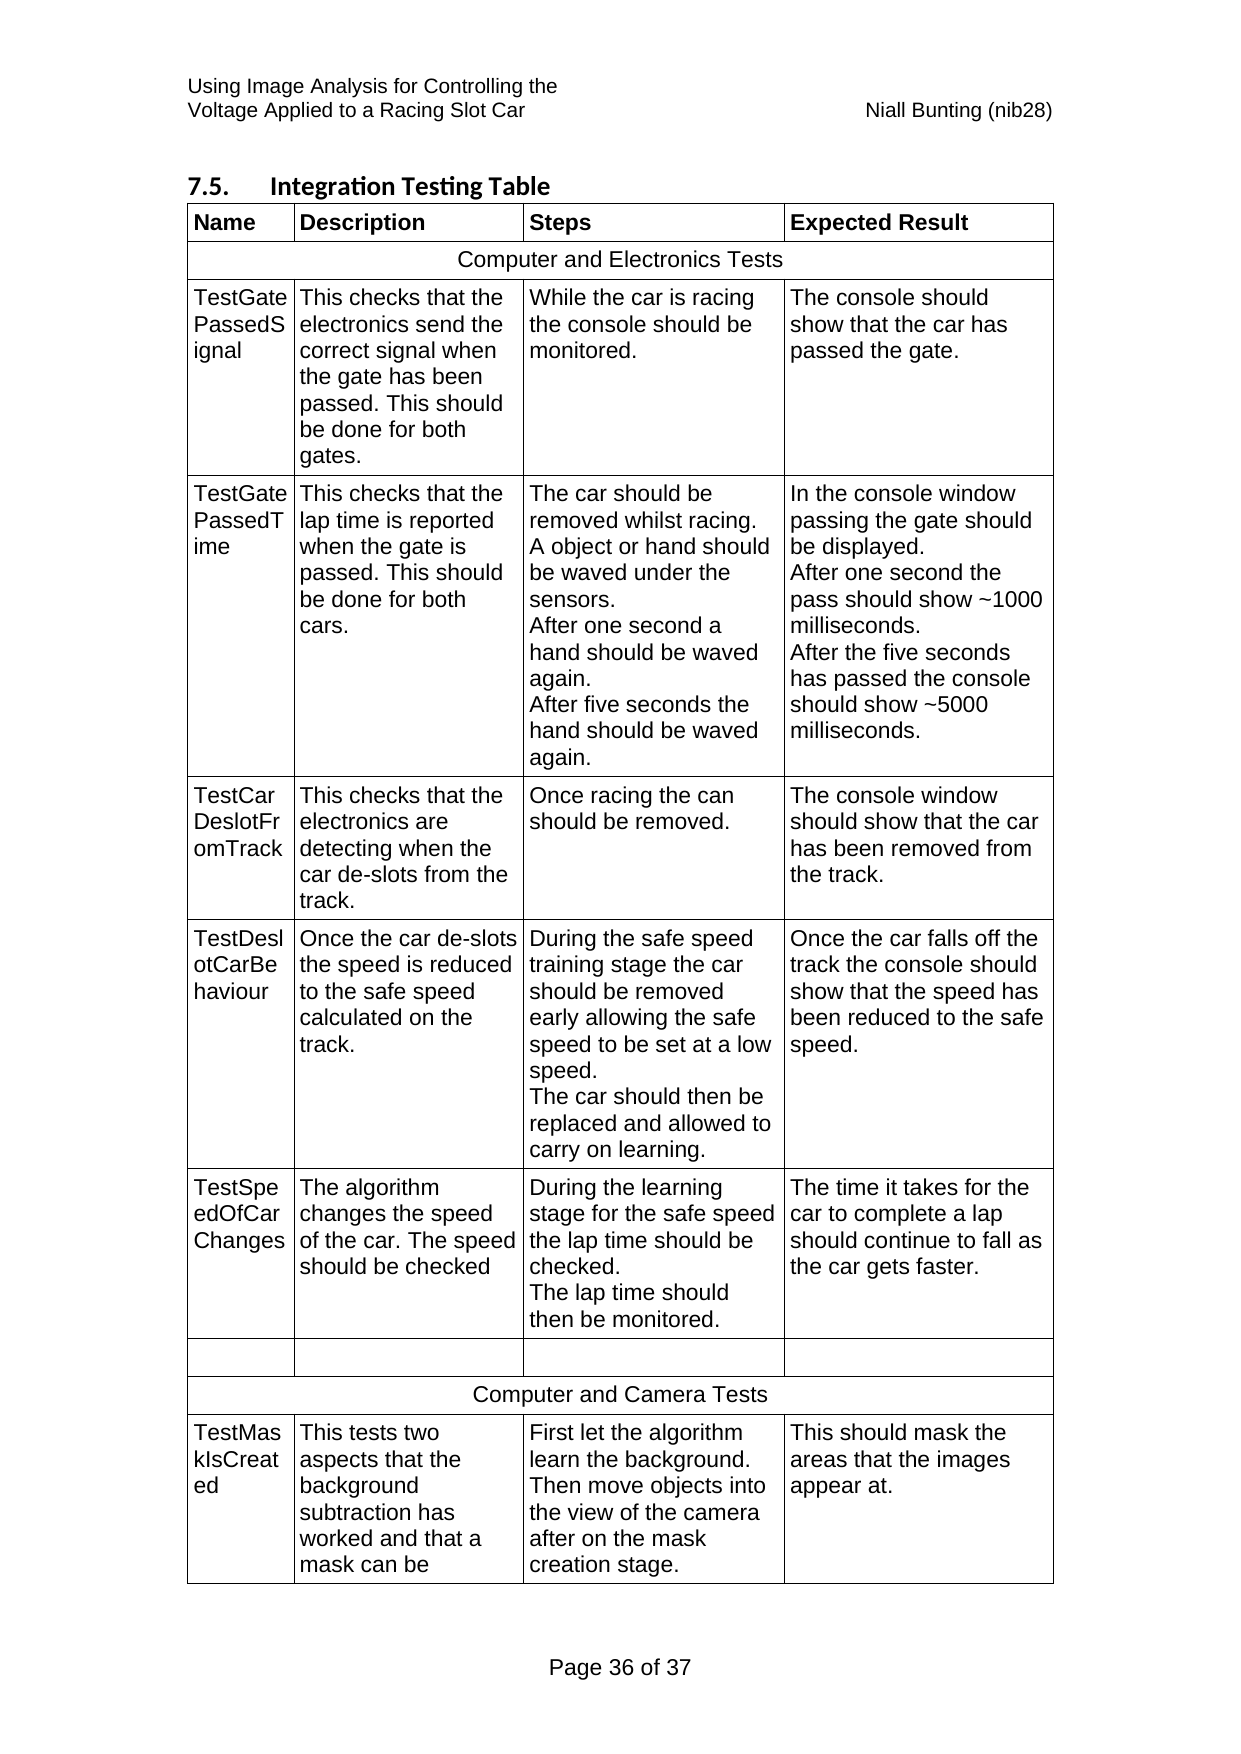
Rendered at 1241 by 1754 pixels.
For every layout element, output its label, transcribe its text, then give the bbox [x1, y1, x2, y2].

table_cell TestDeslotCarBehaviour [188, 920, 294, 1168]
table_cell [188, 1339, 294, 1376]
table_cell During the learning stage for the safe speed the lap time should be checked. The lap time should then be monitored. [524, 1169, 784, 1338]
table_cell TestGatePassedTime [188, 476, 294, 776]
table_cell Once the car falls off the track the console should show that the speed has been reduced to the safe speed. [785, 920, 1053, 1168]
subtitle Integration Testing Table [187, 169, 1053, 203]
table_cell This checks that the lap time is reported when the gate is passed. This should be done for both cars. [295, 476, 523, 776]
table_cell [785, 1339, 1053, 1376]
table_cell During the safe speed training stage the car should be removed early allowing the safe speed to be set at a low speed. The car should then be replaced and allowed to carry on learning. [524, 920, 784, 1168]
table_cell Once the car de-slots the speed is reduced to the safe speed calculated on the track. [295, 920, 523, 1168]
table_cell This tests two aspects that the background subtraction has worked and that a mask can be [295, 1415, 523, 1583]
table_cell TestSpeedOfCarChanges [188, 1169, 294, 1338]
table_header Description [295, 204, 523, 241]
table_cell Computer and Electronics Tests [188, 242, 1053, 278]
table_cell The time it takes for the car to complete a lap should continue to fall as the car gets faster. [785, 1169, 1053, 1338]
table_cell The console window should show that the car has been removed from the track. [785, 777, 1053, 919]
table_header Steps [524, 204, 784, 241]
table_cell Computer and Camera Tests [188, 1377, 1053, 1413]
table_cell TestCarDeslotFromTrack [188, 777, 294, 919]
table_cell This checks that the electronics are detecting when the car de-slots from the track. [295, 777, 523, 919]
table_cell TestGatePassedSignal [188, 280, 294, 474]
table_cell This should mask the areas that the images appear at. [785, 1415, 1053, 1583]
table_cell The console should show that the car has passed the gate. [785, 280, 1053, 474]
table_cell While the car is racing the console should be monitored. [524, 280, 784, 474]
table_cell In the console window passing the gate should be displayed. After one second the pass should show ~1000 milliseconds. After the five seconds has passed the console should show ~5000 milliseconds. [785, 476, 1053, 776]
table_cell Once racing the can should be removed. [524, 777, 784, 919]
table_cell First let the algorithm learn the background. Then move objects into the view of the camera after on the mask creation stage. [524, 1415, 784, 1583]
table_cell [524, 1339, 784, 1376]
table_cell TestMaskIsCreated [188, 1415, 294, 1583]
table_header Name [188, 204, 294, 241]
table_cell [295, 1339, 523, 1376]
table_cell The car should be removed whilst racing. A object or hand should be waved under the sensors. After one second a hand should be waved again. After five seconds the hand should be waved again. [524, 476, 784, 776]
table_cell The algorithm changes the speed of the car. The speed should be checked [295, 1169, 523, 1338]
table_cell This checks that the electronics send the correct signal when the gate has been passed. This should be done for both gates. [295, 280, 523, 474]
table_header Expected Result [785, 204, 1053, 241]
